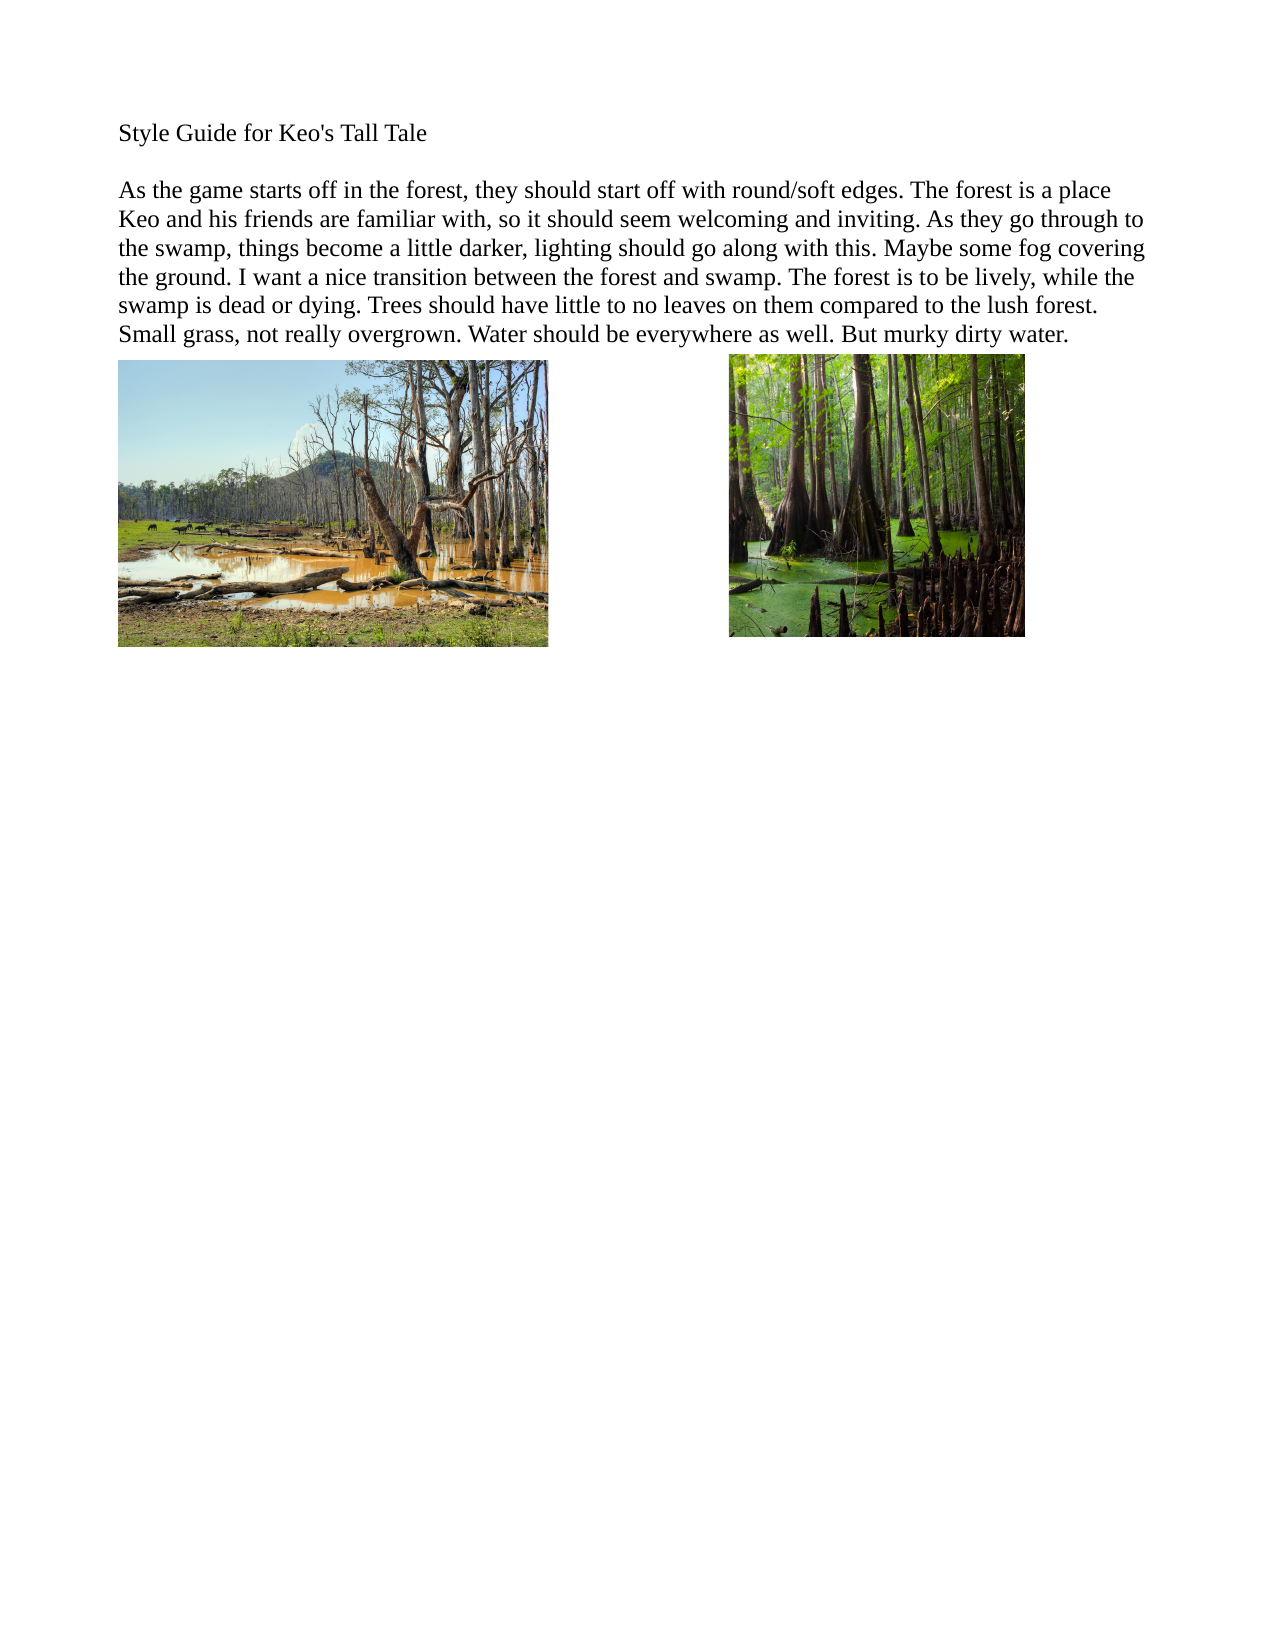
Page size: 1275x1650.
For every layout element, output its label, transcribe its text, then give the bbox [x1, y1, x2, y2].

text As the game starts off in the forest, they should start off with round/soft edges. The forest is a place Keo and his friends are familiar with, so it should seem welcoming and inviting. As they go through to the swamp, things become a little darker, lighting should go along with this. Maybe some fog covering the ground. I want a nice transition between the forest and swamp. The forest is to be lively, while the swamp is dead or dying. Trees should have little to no leaves on them compared to the lush forest. Small grass, not really overgrown. Water should be everywhere as well. But murky dirty water. [118, 176, 1157, 348]
text Style Guide for Keo's Tall Tale [118, 118, 1157, 147]
